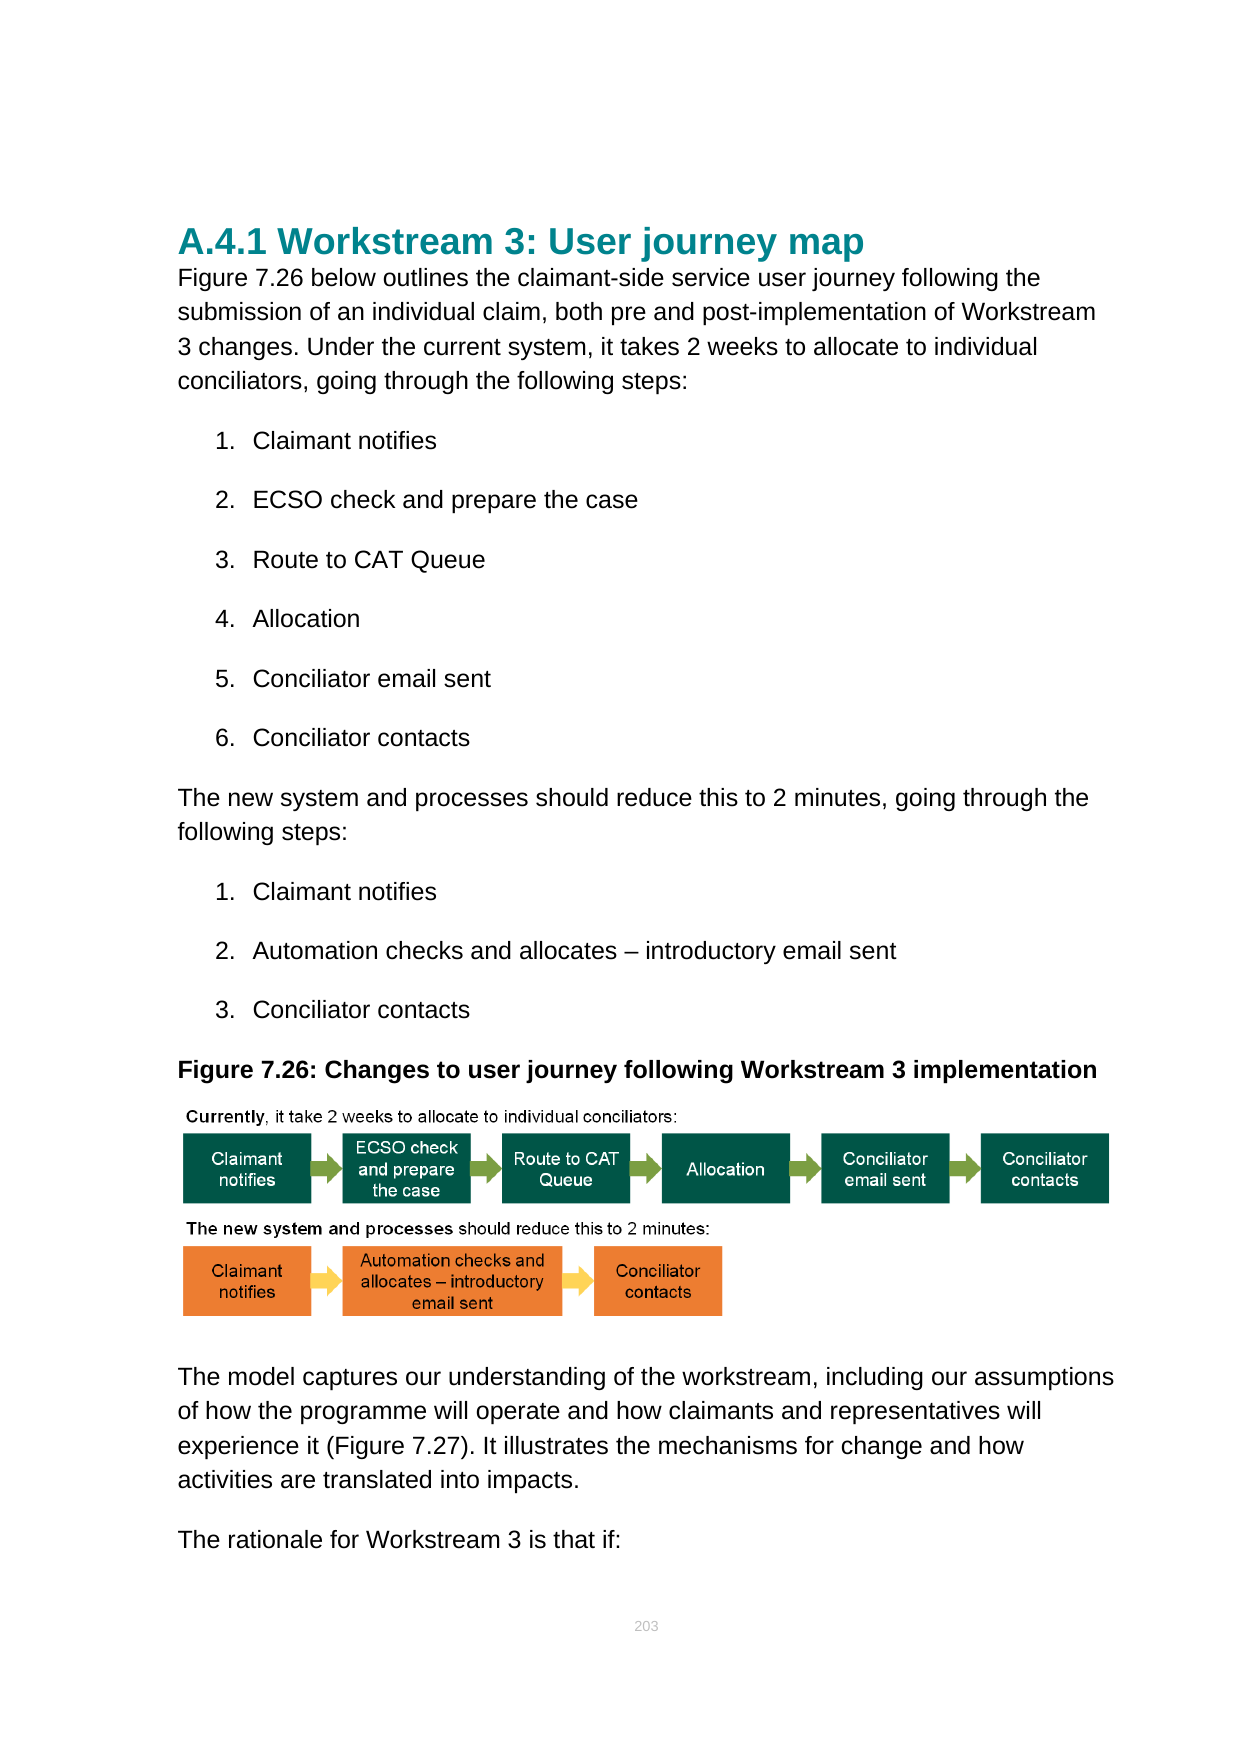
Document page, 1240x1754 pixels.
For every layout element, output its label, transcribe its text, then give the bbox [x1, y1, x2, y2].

list Allocation [215, 604, 1115, 633]
list Automation checks and allocates – introductory email sent [215, 936, 1115, 965]
list Route to CAT Queue [215, 544, 1115, 573]
list Claimant notifies [215, 876, 1115, 905]
list Claimant notifies [215, 426, 1115, 454]
subtitle A.4.1 Workstream 3: User journey map [177, 219, 1115, 263]
list Conciliator email sent [215, 663, 1115, 692]
text Figure 7.26 below outlines the claimant-side service user journey following the submission of an individual claim, both pre and post-implementation of Workstream 3 changes. Under the current system, it takes 2 weeks to allocate to individual conciliators, going through the following steps: [177, 263, 1115, 395]
list Conciliator contacts [215, 995, 1115, 1024]
text The model captures our understanding of the workstream, including our assumptions of how the programme will operate and how claimants and representatives will experience it (Figure 7.27). It illustrates the mechanisms for change and how activities are translated into impacts. [177, 1362, 1115, 1494]
list Conciliator contacts [215, 723, 1115, 752]
text The rationale for Workstream 3 is that if: [177, 1525, 1115, 1553]
list ECSO check and prepare the case [215, 485, 1115, 514]
text Figure 7.26: Changes to user journey following Workstream 3 implementation [177, 1055, 1115, 1084]
text The new system and processes should reduce this to 2 minutes, going through the following steps: [177, 782, 1115, 846]
